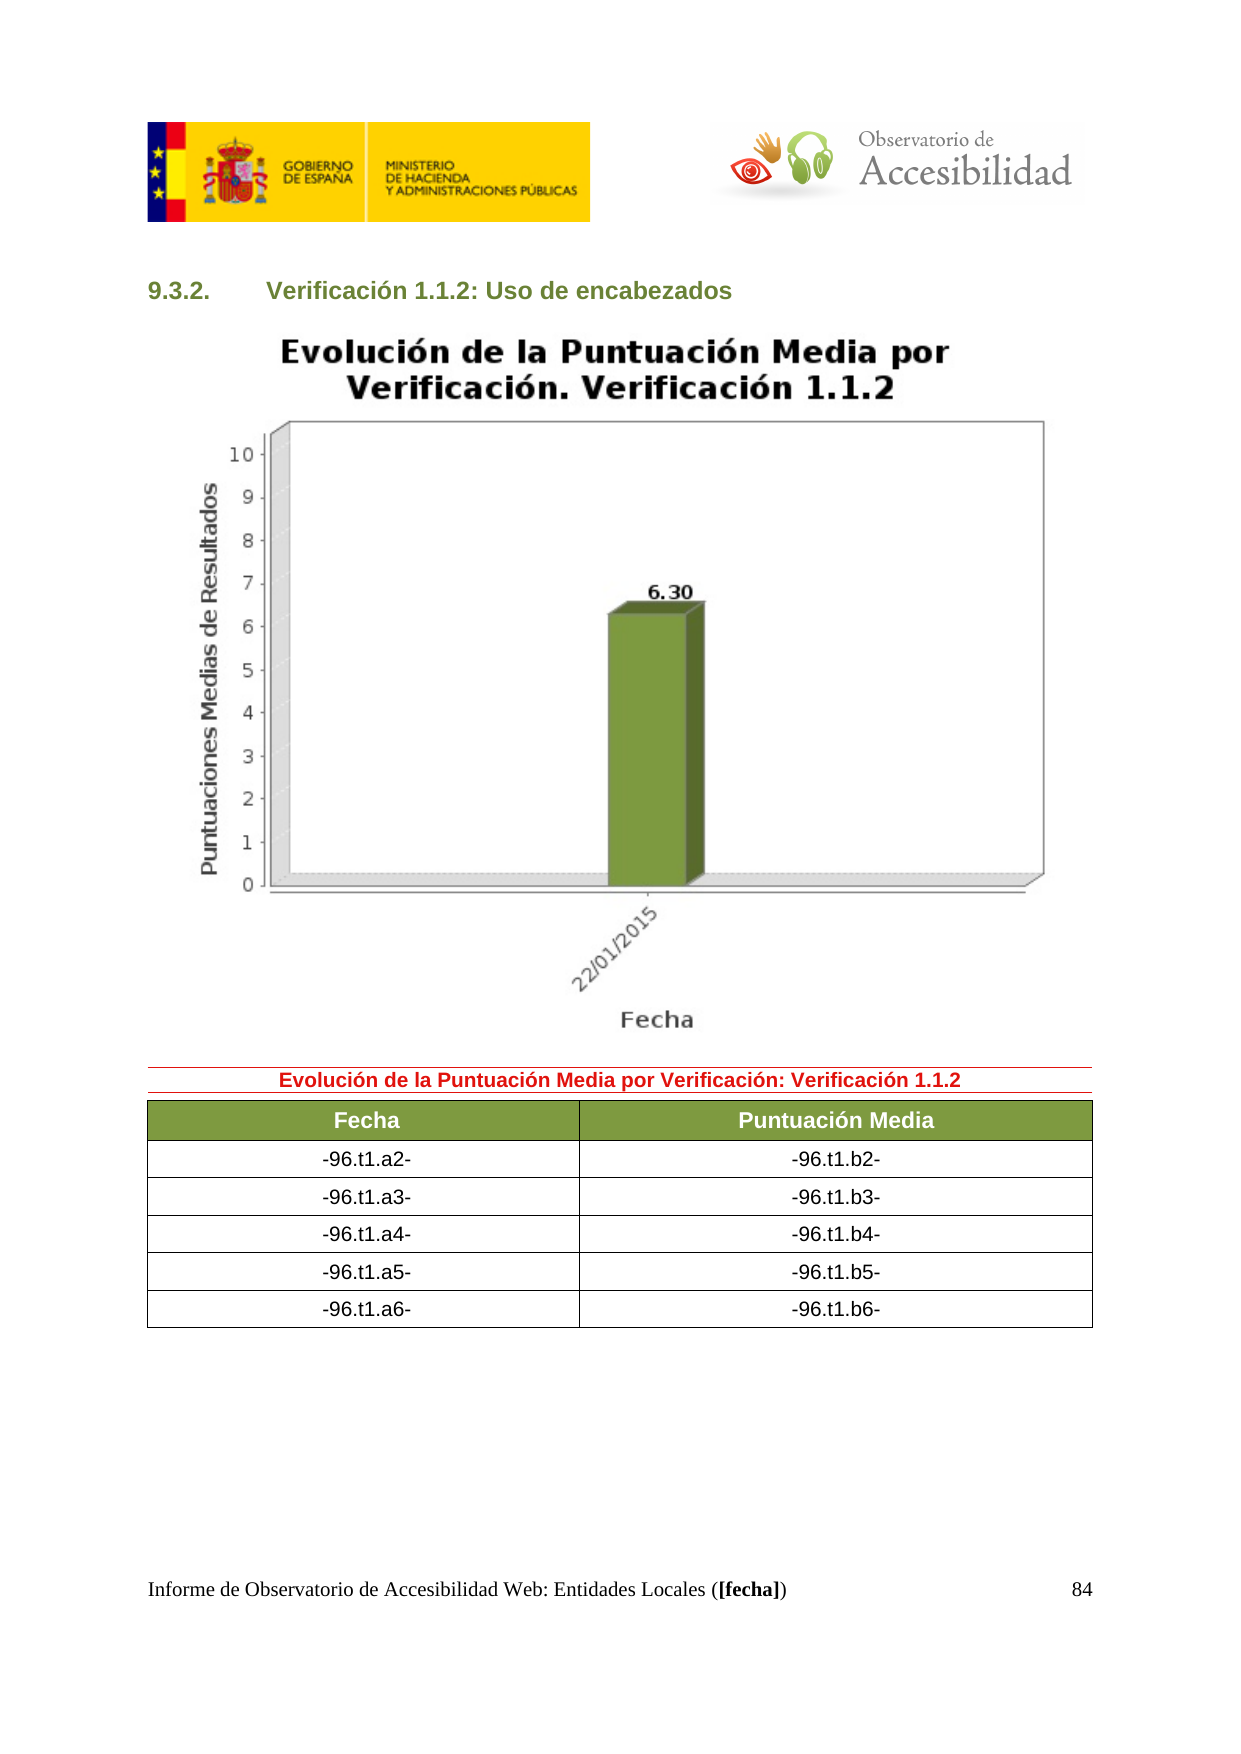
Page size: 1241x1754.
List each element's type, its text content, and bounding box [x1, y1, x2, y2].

table_cell -96.t1.a6- [148, 1291, 579, 1327]
list Verificación 1.1.2: Uso de encabezados [148, 276, 1092, 304]
table_cell -96.t1.b4- [580, 1216, 1092, 1252]
table_cell -96.t1.a2- [148, 1141, 579, 1177]
table_cell -96.t1.a5- [148, 1253, 579, 1290]
picture [178, 332, 1062, 1042]
table_header Fecha [148, 1101, 579, 1140]
table_cell -96.t1.b5- [580, 1253, 1092, 1290]
picture [710, 122, 1086, 205]
table_cell -96.t1.b6- [580, 1291, 1092, 1327]
picture [147, 122, 591, 222]
table_cell -96.t1.b3- [580, 1178, 1092, 1215]
text Evolución de la Puntuación Media por Verificación: Verificación 1.1.2 [148, 1068, 1092, 1092]
table_cell -96.t1.b2- [580, 1141, 1092, 1177]
table_cell -96.t1.a4- [148, 1216, 579, 1252]
table_header Puntuación Media [580, 1101, 1092, 1140]
table_cell -96.t1.a3- [148, 1178, 579, 1215]
